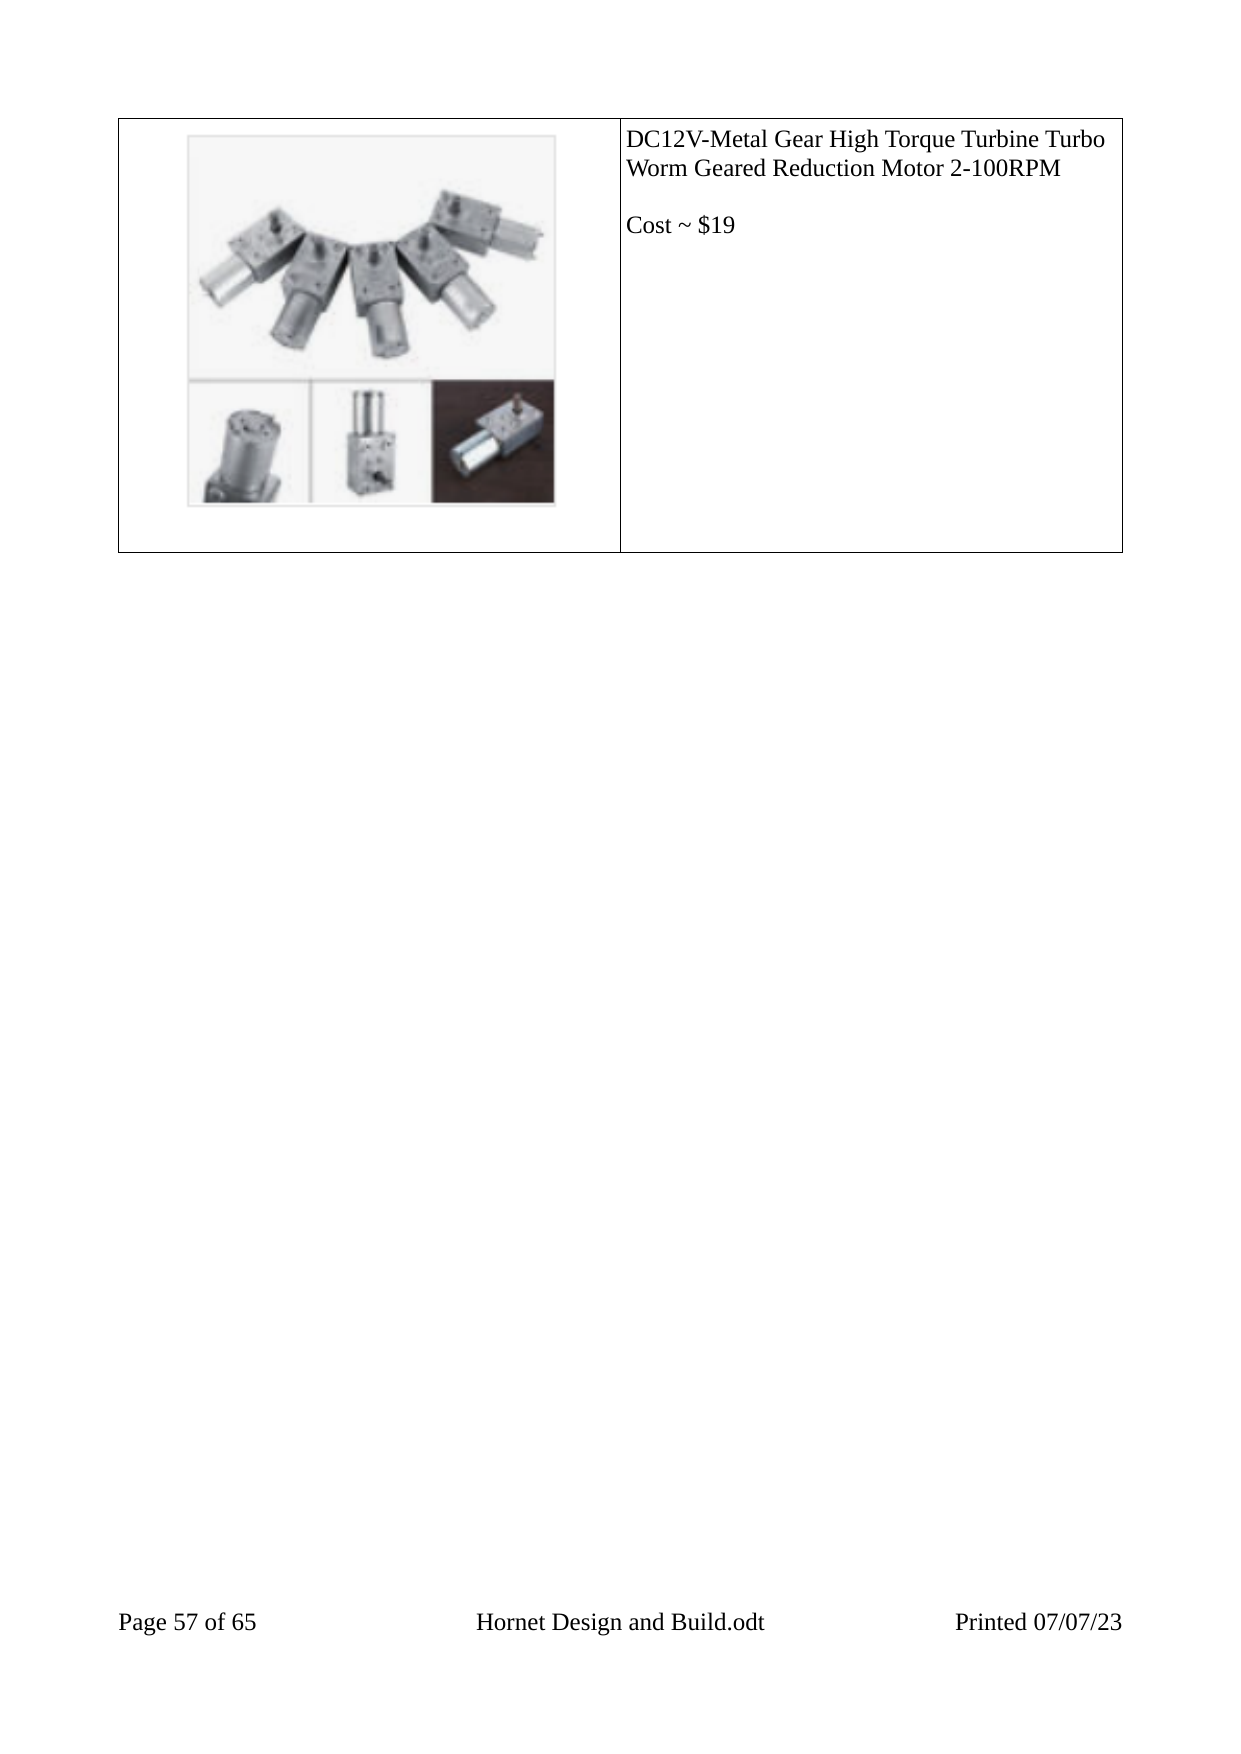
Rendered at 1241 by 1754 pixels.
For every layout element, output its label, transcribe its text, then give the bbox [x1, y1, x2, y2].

table_cell DC12V-Metal Gear High Torque Turbine Turbo Worm Geared Reduction Motor 2-100RPM Cost ~ $19 [621, 119, 1122, 552]
table_cell [119, 119, 620, 552]
picture [171, 123, 567, 518]
